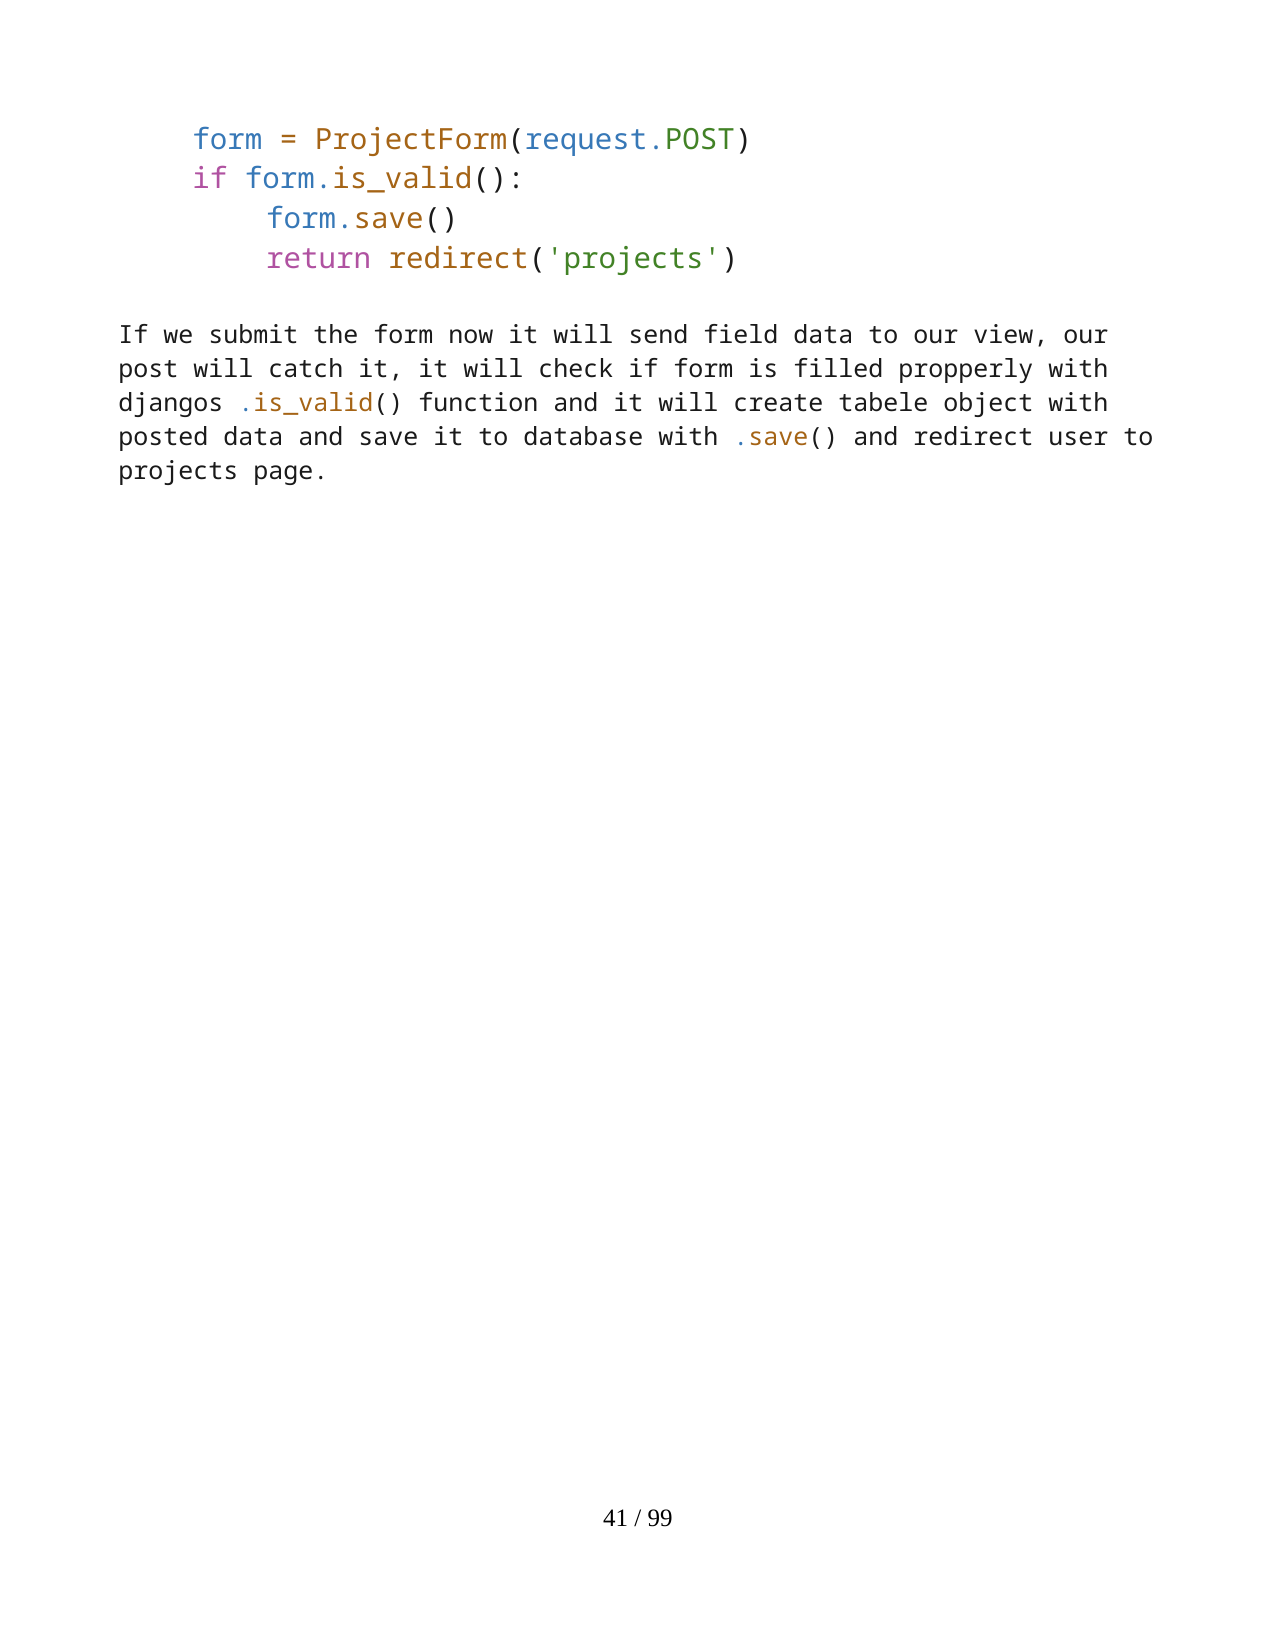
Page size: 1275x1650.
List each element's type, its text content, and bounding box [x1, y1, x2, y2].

text form = ProjectForm(request.POST) [118, 118, 1157, 158]
text if form.is_valid(): [118, 158, 1157, 197]
text form.save() [118, 197, 1157, 237]
text return redirect('projects') [118, 237, 1157, 277]
text If we submit the form now it will send field data to our view, our post will catch it, it will check if form is filled propperly with djangos .is_valid() function and it will create tabele object with posted data and save it to database with .save() and redirect user to projects page. [118, 317, 1157, 487]
